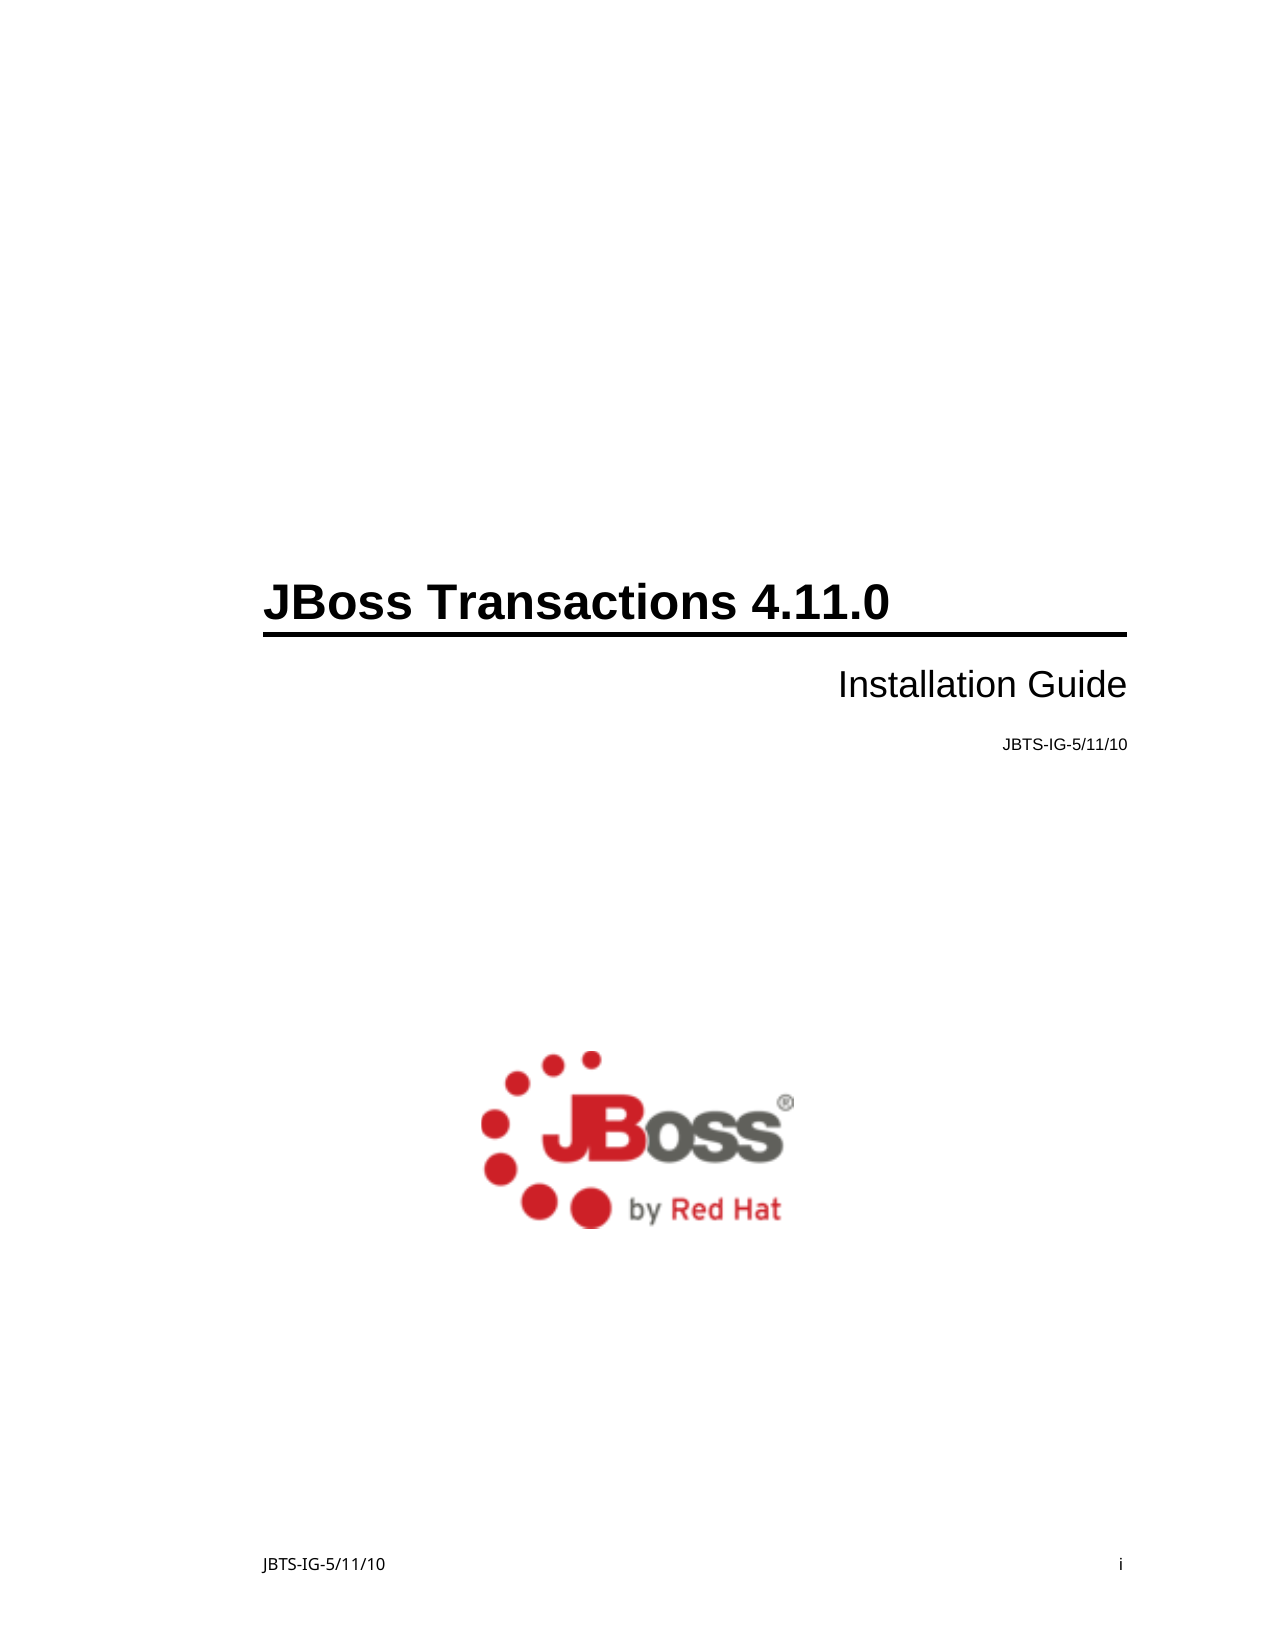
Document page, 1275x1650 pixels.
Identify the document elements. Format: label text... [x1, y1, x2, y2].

title JBoss Transactions 4.11.0 [263, 573, 1127, 632]
subtitle Installation Guide [263, 662, 1127, 706]
text JBTS-IG-5/11/10 [263, 735, 1127, 754]
picture [481, 1051, 794, 1229]
